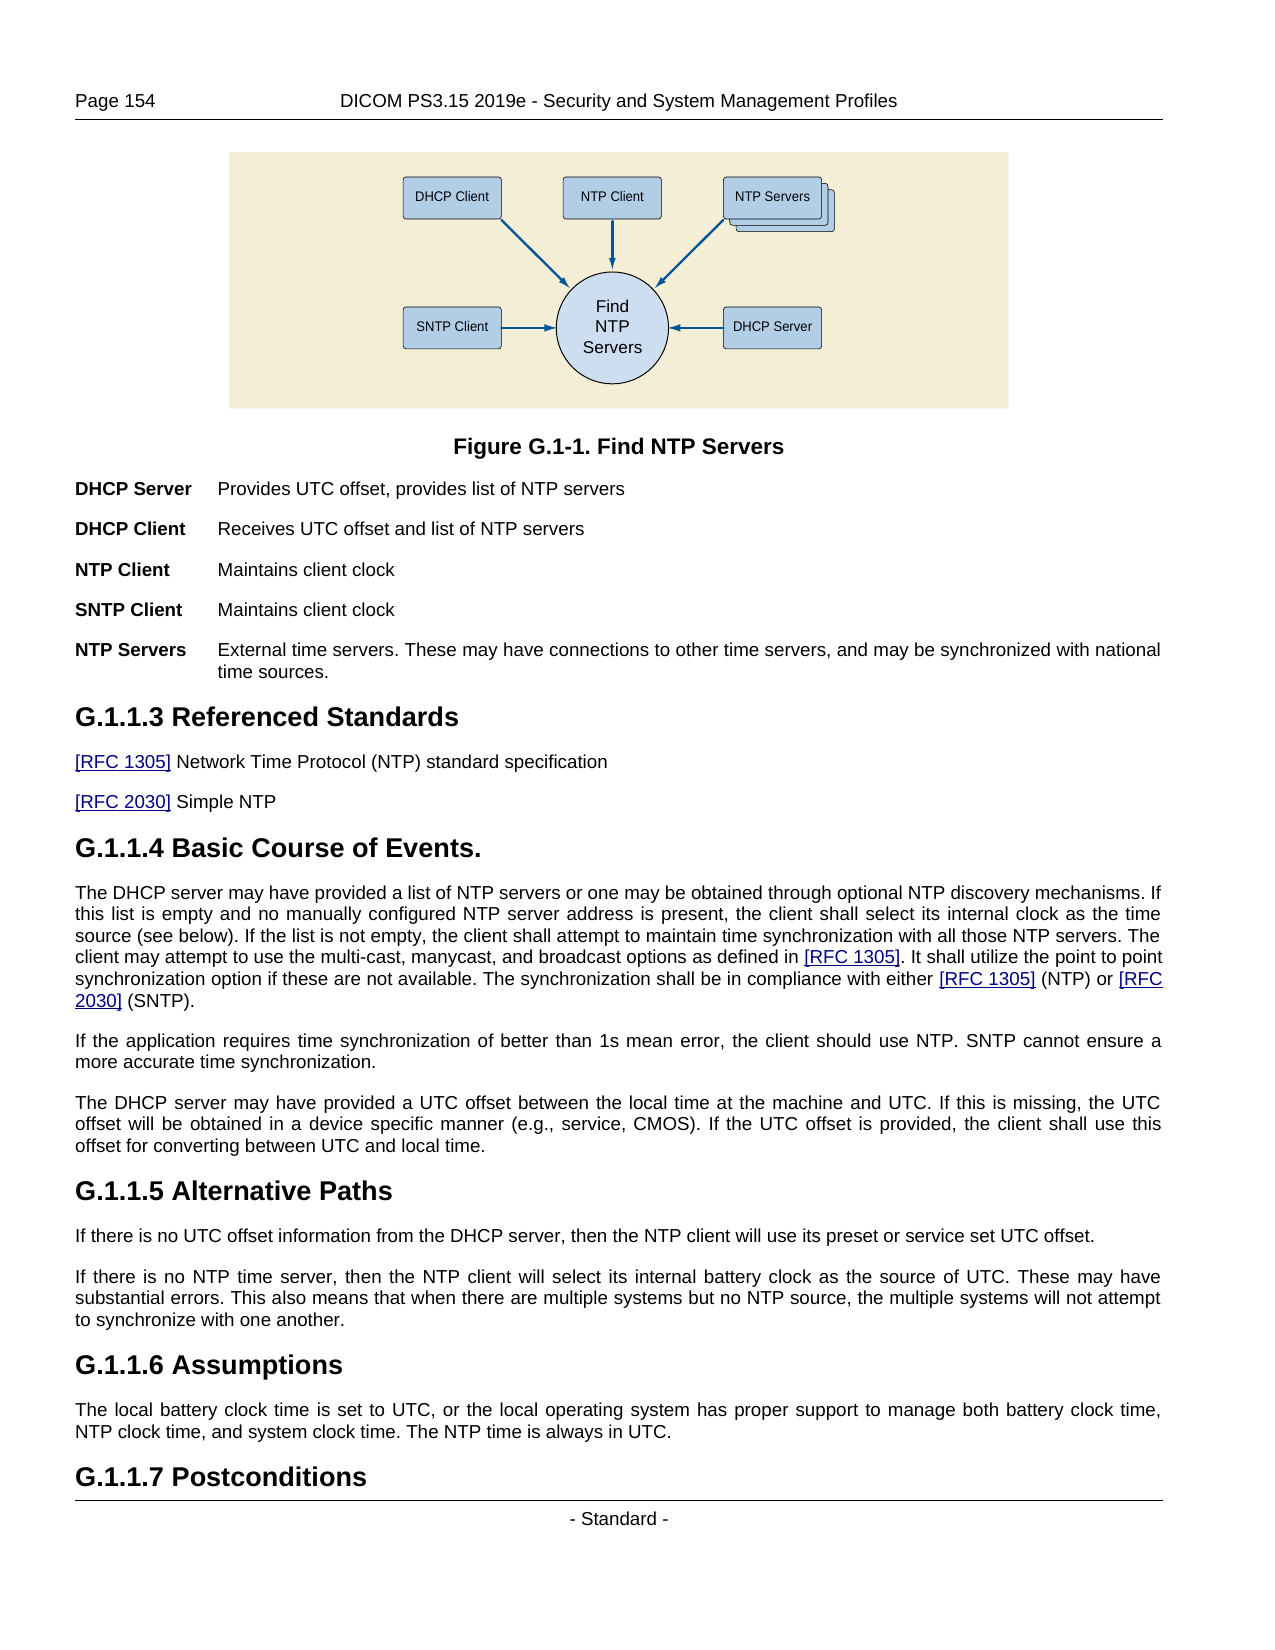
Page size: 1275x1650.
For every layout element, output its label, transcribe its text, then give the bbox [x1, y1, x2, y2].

text [RFC 2030] Simple NTP [75, 791, 1162, 813]
text G.1.1.7 Postconditions [75, 1461, 1162, 1492]
text Figure G.1-1. Find NTP Servers [75, 433, 1162, 459]
text If there is no UTC offset information from the DHCP server, then the NTP client will use its preset or service set UTC offset. [75, 1225, 1162, 1247]
text SNTP Client Maintains client clock [75, 599, 1162, 620]
text The DHCP server may have provided a list of NTP servers or one may be obtained through optional NTP discovery mechanisms. If this list is empty and no manually configured NTP server address is present, the client shall select its internal clock as the time source (see below). If the list is not empty, the client shall attempt to maintain time synchronization with all those NTP servers. The client may attempt to use the multi-cast, manycast, and broadcast options as defined in [RFC 1305]. It shall utilize the point to point synchronization option if these are not available. The synchronization shall be in compliance with either [RFC 1305] (NTP) or [RFC 2030] (SNTP). [75, 882, 1162, 1011]
text G.1.1.6 Assumptions [75, 1349, 1162, 1380]
text G.1.1.5 Alternative Paths [75, 1175, 1162, 1206]
text G.1.1.4 Basic Course of Events. [75, 832, 1162, 863]
text If the application requires time synchronization of better than 1s mean error, the client should use NTP. SNTP cannot ensure a more accurate time synchronization. [75, 1030, 1162, 1073]
text [RFC 1305] Network Time Protocol (NTP) standard specification [75, 751, 1162, 773]
text The DHCP server may have provided a UTC offset between the local time at the machine and UTC. If this is missing, the UTC offset will be obtained in a device specific manner (e.g., service, CMOS). If the UTC offset is provided, the client shall use this offset for converting between UTC and local time. [75, 1092, 1162, 1156]
text NTP Client Maintains client clock [75, 558, 1162, 580]
text If there is no NTP time server, then the NTP client will select its internal battery clock as the source of UTC. These may have substantial errors. This also means that when there are multiple systems but no NTP source, the multiple systems will not attempt to synchronize with one another. [75, 1265, 1162, 1330]
text G.1.1.3 Referenced Standards [75, 701, 1162, 732]
text NTP Servers External time servers. These may have connections to other time servers, and may be synchronized with national time sources. [75, 639, 1162, 682]
text The local battery clock time is set to UTC, or the local operating system has proper support to manage both battery clock time, NTP clock time, and system clock time. The NTP time is always in UTC. [75, 1399, 1162, 1442]
text DHCP Client Receives UTC offset and list of NTP servers [75, 518, 1162, 540]
text DHCP Server Provides UTC offset, provides list of NTP servers [75, 478, 1162, 499]
